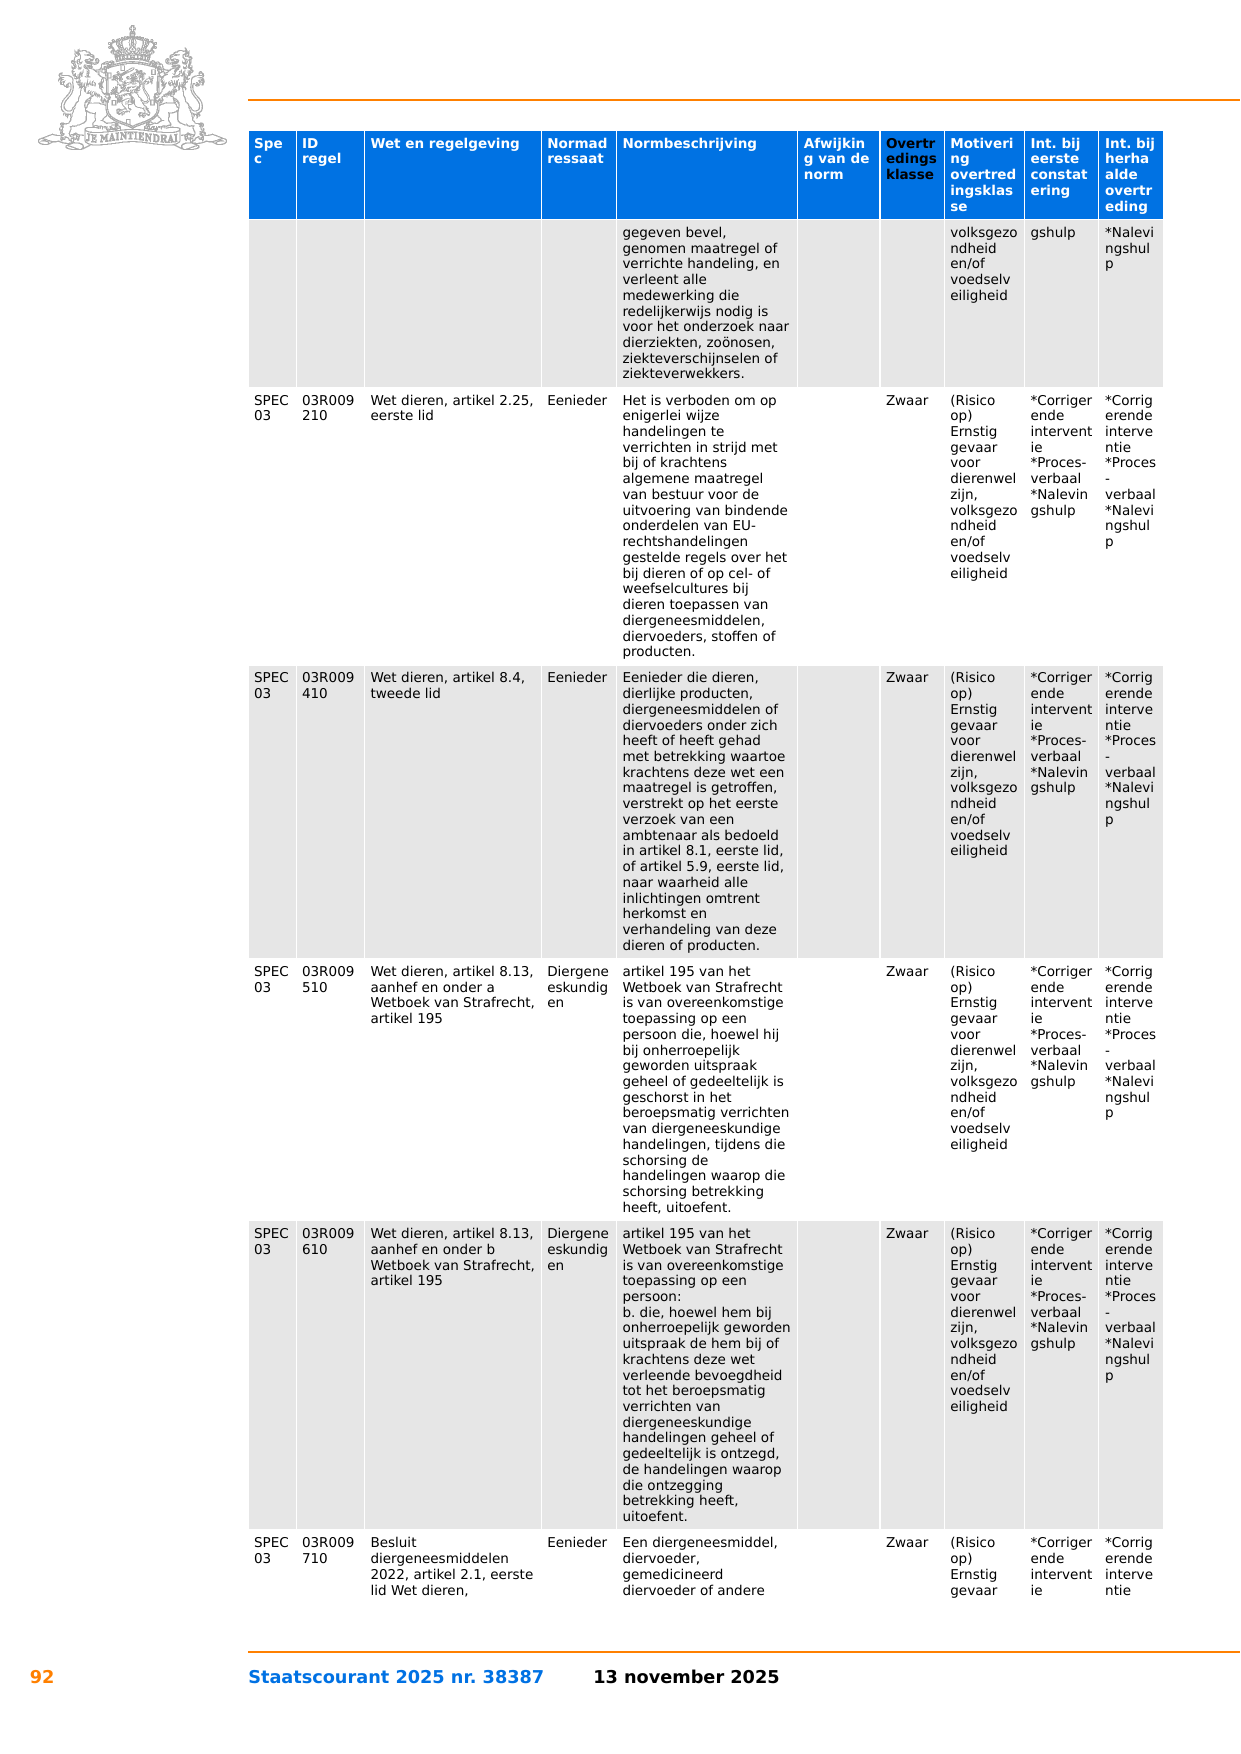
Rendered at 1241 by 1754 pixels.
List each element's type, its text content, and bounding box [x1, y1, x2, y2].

table_cell Wet dieren, artikel 8.13, aanhef en onder b Wetboek van Strafrecht, artikel 195 [365, 1221, 541, 1529]
table_cell [542, 220, 616, 387]
table_header Int. bij herhaalde overtreding [1099, 131, 1163, 219]
table_cell *Corrigerende interventie *Proces-verbaal *Nalevingshulp [1099, 666, 1163, 958]
table_cell SPEC03 [249, 1221, 296, 1529]
table_header Overtredingsklasse [881, 131, 944, 219]
table_cell SPEC03 [249, 959, 296, 1220]
table_cell *Corrigerende interventie *Proces-verbaal *Nalevingshulp [1099, 959, 1163, 1220]
table_cell 03R009410 [297, 666, 364, 958]
table_cell Eenieder [542, 388, 616, 664]
table_cell SPEC03 [249, 388, 296, 664]
table_cell *Corrigerende interventie *Proces-verbaal *Nalevingshulp [1099, 388, 1163, 664]
table_cell Zwaar [881, 1221, 944, 1529]
table_header Spec [249, 131, 296, 219]
table_cell [249, 220, 296, 387]
table_cell [798, 666, 879, 958]
table_cell Een diergeneesmiddel, diervoeder, gemedicineerd diervoeder of andere [617, 1530, 797, 1603]
table_cell *Corrigerende interventie *Proces-verbaal *Nalevingshulp [1099, 1221, 1163, 1529]
table_cell SPEC03 [249, 666, 296, 958]
table_cell [297, 220, 364, 387]
table_cell Eenieder [542, 1530, 616, 1603]
table_cell SPEC03 [249, 1530, 296, 1603]
table_header Wet en regelgeving [365, 131, 541, 219]
table_header Int. bij eerste constatering [1025, 131, 1098, 219]
table_cell (Risico op) Ernstig gevaar voor dierenwelzijn, volksgezondheid en/of voedselveiligheid [945, 959, 1024, 1220]
table_cell gegeven bevel, genomen maatregel of verrichte handeling, en verleent alle medewerking die redelijkerwijs nodig is voor het onderzoek naar dierziekten, zoönosen, ziekteverschijnselen of ziekteverwekkers. [617, 220, 797, 387]
table_cell Wet dieren, artikel 8.13, aanhef en onder a Wetboek van Strafrecht, artikel 195 [365, 959, 541, 1220]
table_cell 03R009710 [297, 1530, 364, 1603]
table_cell volksgezondheid en/of voedselveiligheid [945, 220, 1024, 387]
table_cell 03R009510 [297, 959, 364, 1220]
table_cell [798, 220, 879, 387]
table_cell [798, 1221, 879, 1529]
table_cell [798, 388, 879, 664]
table_cell (Risico op) Ernstig gevaar [945, 1530, 1024, 1603]
table_cell *Corrigerende interventie *Proces-verbaal *Nalevingshulp [1025, 959, 1098, 1220]
table_cell (Risico op) Ernstig gevaar voor dierenwelzijn, volksgezondheid en/of voedselveiligheid [945, 388, 1024, 664]
table_cell *Nalevingshulp [1099, 220, 1163, 387]
table_cell Wet dieren, artikel 8.4, tweede lid [365, 666, 541, 958]
table_cell Eenieder die dieren, dierlijke producten, diergeneesmiddelen of diervoeders onder zich heeft of heeft gehad met betrekking waartoe krachtens deze wet een maatregel is getroffen, verstrekt op het eerste verzoek van een ambtenaar als bedoeld in artikel 8.1, eerste lid, of artikel 5.9, eerste lid, naar waarheid alle inlichtingen omtrent herkomst en verhandeling van deze dieren of producten. [617, 666, 797, 958]
table_cell Diergeneeskundigen [542, 959, 616, 1220]
table_cell Zwaar [881, 666, 944, 958]
table_cell Eenieder [542, 666, 616, 958]
table_cell gshulp [1025, 220, 1098, 387]
table_cell *Corrigerende interventie [1099, 1530, 1163, 1603]
table_cell Zwaar [881, 1530, 944, 1603]
table_cell 03R009210 [297, 388, 364, 664]
table_cell *Corrigerende interventie *Proces-verbaal *Nalevingshulp [1025, 388, 1098, 664]
picture [38, 25, 227, 150]
table_header Normadressaat [542, 131, 616, 219]
table_cell Zwaar [881, 959, 944, 1220]
table_cell (Risico op) Ernstig gevaar voor dierenwelzijn, volksgezondheid en/of voedselveiligheid [945, 666, 1024, 958]
table_cell (Risico op) Ernstig gevaar voor dierenwelzijn, volksgezondheid en/of voedselveiligheid [945, 1221, 1024, 1529]
table_cell Het is verboden om op enigerlei wijze handelingen te verrichten in strijd met bij of krachtens algemene maatregel van bestuur voor de uitvoering van bindende onderdelen van EU-rechtshandelingen gestelde regels over het bij dieren of op cel- of weefselcultures bij dieren toepassen van diergeneesmiddelen, diervoeders, stoffen of producten. [617, 388, 797, 664]
table_cell [798, 959, 879, 1220]
table_cell [798, 1530, 879, 1603]
table_cell artikel 195 van het Wetboek van Strafrecht is van overeenkomstige toepassing op een persoon die, hoewel hij bij onherroepelijk geworden uitspraak geheel of gedeeltelijk is geschorst in het beroepsmatig verrichten van diergeneeskundige handelingen, tijdens die schorsing de handelingen waarop die schorsing betrekking heeft, uitoefent. [617, 959, 797, 1220]
table_cell 03R009610 [297, 1221, 364, 1529]
table_header Motivering overtredingsklasse [945, 131, 1024, 219]
table_cell artikel 195 van het Wetboek van Strafrecht is van overeenkomstige toepassing op een persoon: b. die, hoewel hem bij onherroepelijk geworden uitspraak de hem bij of krachtens deze wet verleende bevoegdheid tot het beroepsmatig verrichten van diergeneeskundige handelingen geheel of gedeeltelijk is ontzegd, de handelingen waarop die ontzegging betrekking heeft, uitoefent. [617, 1221, 797, 1529]
table_header ID regel [297, 131, 364, 219]
table_cell *Corrigerende interventie [1025, 1530, 1098, 1603]
table_cell Wet dieren, artikel 2.25, eerste lid [365, 388, 541, 664]
table_cell *Corrigerende interventie *Proces-verbaal *Nalevingshulp [1025, 666, 1098, 958]
table_cell [365, 220, 541, 387]
table_cell *Corrigerende interventie *Proces-verbaal *Nalevingshulp [1025, 1221, 1098, 1529]
table_header Normbeschrijving [617, 131, 797, 219]
table_cell Diergeneeskundigen [542, 1221, 616, 1529]
table_cell [881, 220, 944, 387]
table_cell Zwaar [881, 388, 944, 664]
table_header Afwijking van de norm [798, 131, 879, 219]
table_cell Besluit diergeneesmiddelen 2022, artikel 2.1, eerste lid Wet dieren, [365, 1530, 541, 1603]
